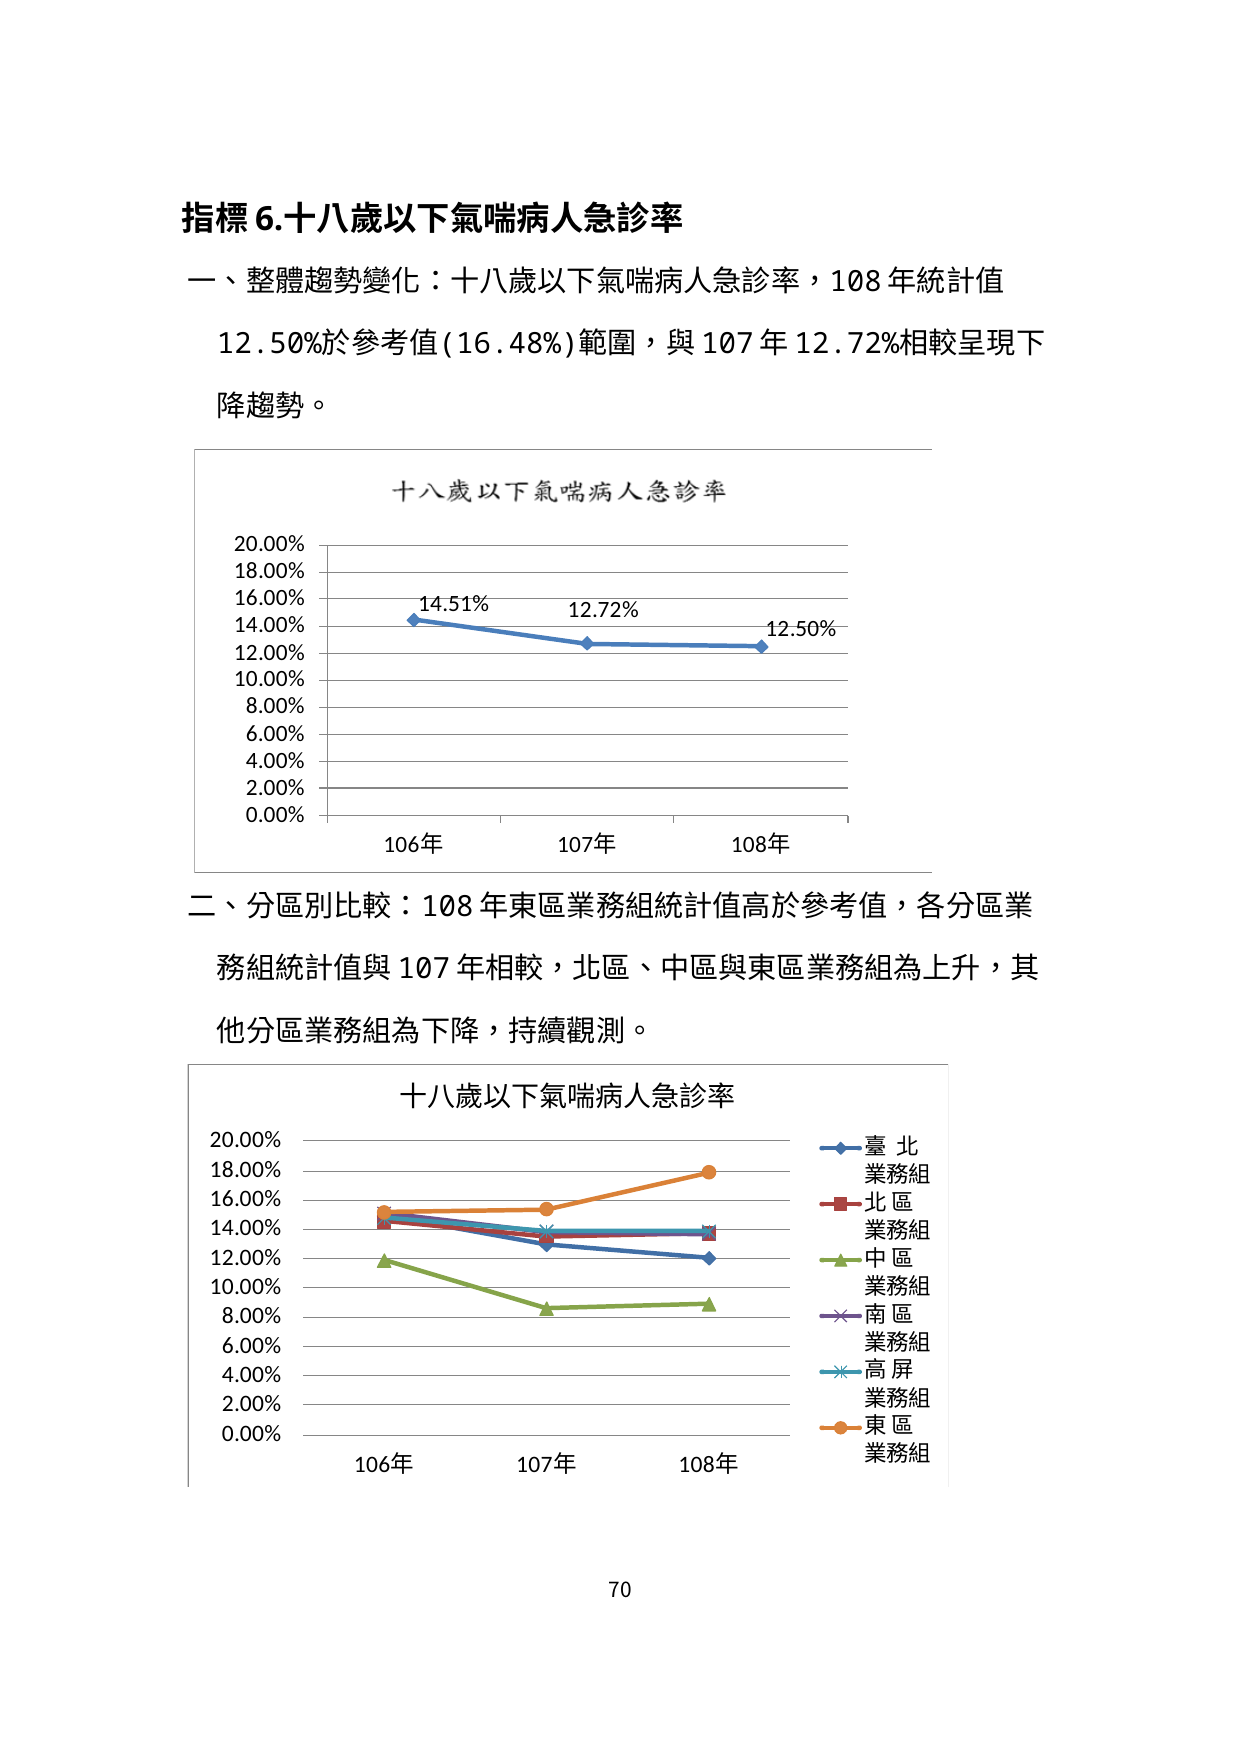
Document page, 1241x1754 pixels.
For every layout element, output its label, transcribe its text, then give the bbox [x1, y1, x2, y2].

subtitle 指標6.十八歲以下氣喘病人急診率 [173, 174, 1059, 237]
text 一、整體趨勢變化：十八歲以下氣喘病人急診率，108年統計值12.50%於參考值(16.48%)範圍，與107年12.72%相較呈現下降趨勢。 [187, 237, 1053, 424]
text 二、分區別比較：108年東區業務組統計值高於參考值，各分區業務組統計值與107年相較，北區、中區與東區業務組為上升，其他分區業務組為下降，持續觀測。 [187, 862, 1053, 1049]
